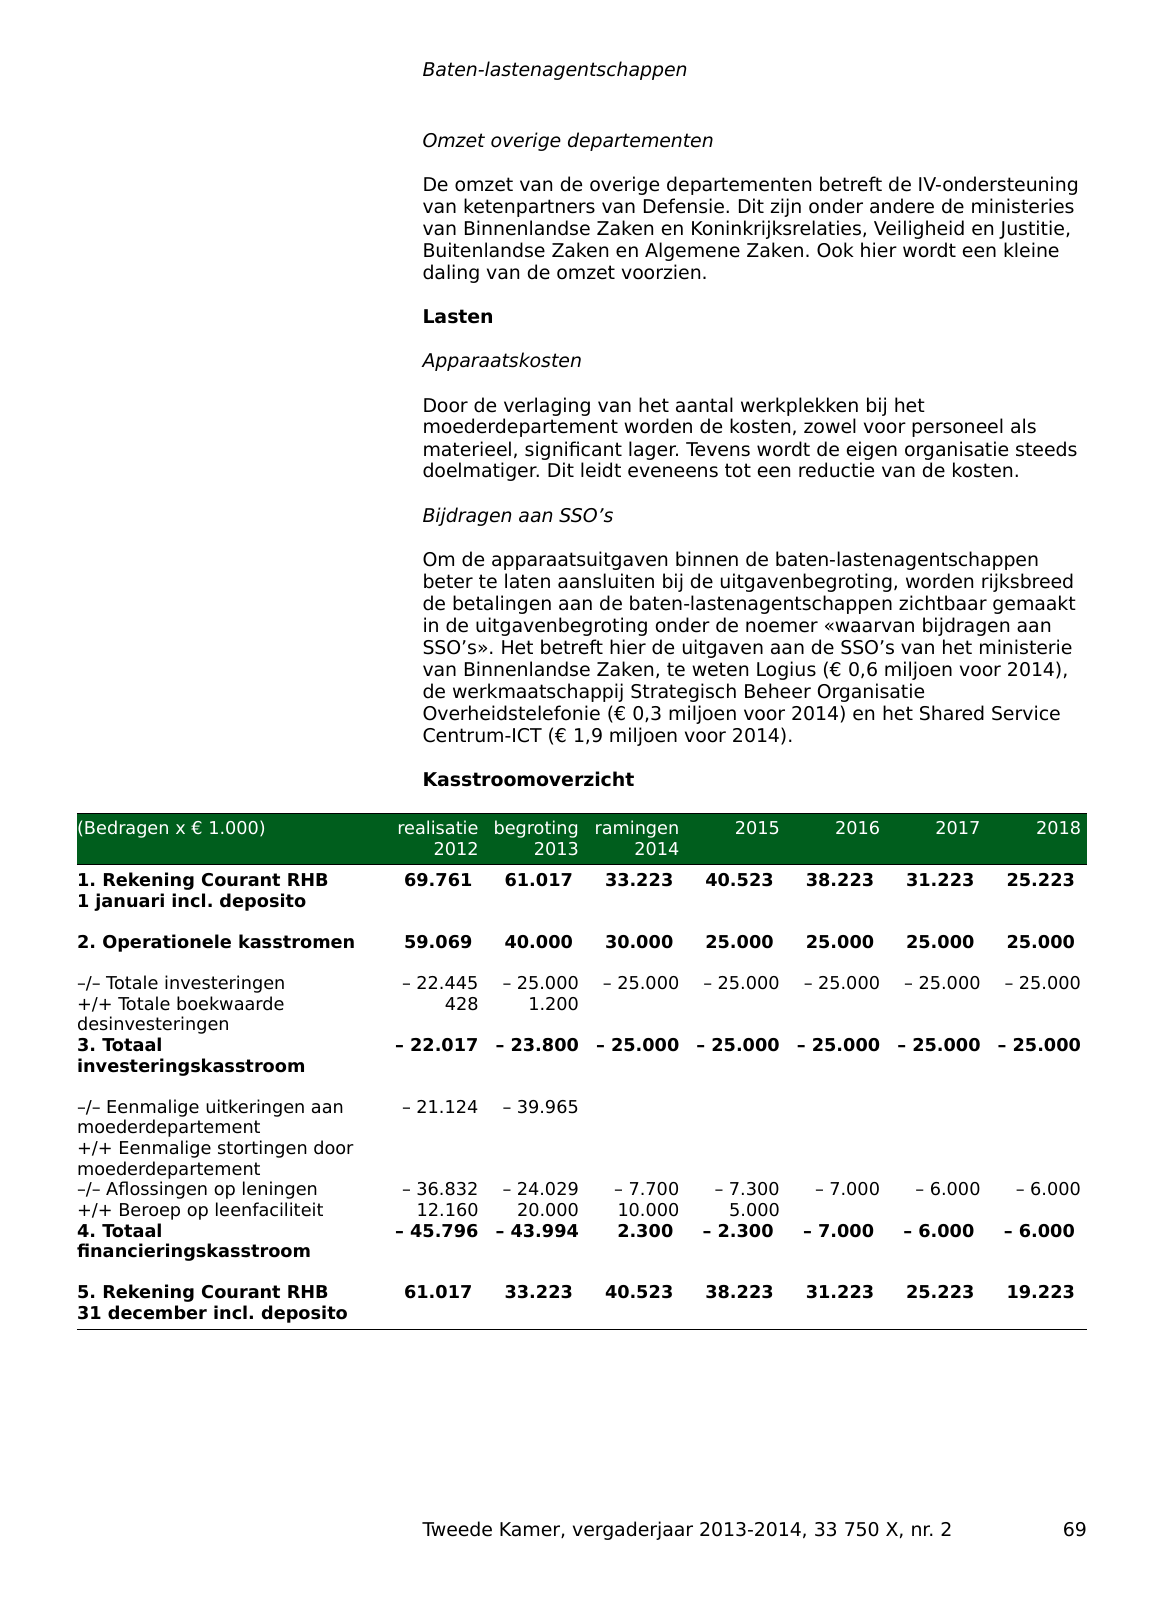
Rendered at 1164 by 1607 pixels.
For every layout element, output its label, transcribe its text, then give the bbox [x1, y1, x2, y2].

table_cell 38.223 [785, 865, 886, 911]
table_cell [986, 1200, 1087, 1221]
table_cell [986, 994, 1087, 1035]
subtitle Apparaatskosten [422, 350, 1087, 372]
table_cell [685, 953, 785, 973]
table_cell [986, 1262, 1087, 1282]
table_cell 25.223 [986, 865, 1087, 911]
table_cell 59.069 [384, 932, 484, 952]
table_cell 61.017 [484, 865, 584, 911]
table_cell – 45.796 [384, 1221, 484, 1262]
table_cell – 24.029 [484, 1179, 584, 1200]
table_cell [384, 1262, 484, 1282]
table_cell 61.017 [384, 1283, 484, 1328]
table_cell [886, 1200, 986, 1221]
table_cell – 6.000 [886, 1179, 986, 1200]
table_cell [585, 994, 685, 1035]
table_cell [785, 1097, 886, 1138]
table_cell [685, 994, 785, 1035]
table_cell 25.223 [886, 1283, 986, 1328]
table_cell 428 [384, 994, 484, 1035]
table_header begroting 2013 [484, 814, 584, 864]
table_cell 40.000 [484, 932, 584, 952]
table_header 2017 [886, 814, 986, 864]
table_cell 25.000 [785, 932, 886, 952]
table_cell [77, 911, 384, 932]
table_cell 10.000 [585, 1200, 685, 1221]
table_cell [886, 953, 986, 973]
table_cell – 25.000 [785, 973, 886, 994]
subtitle Omzet overige departementen [422, 130, 1087, 152]
subtitle Lasten [422, 306, 1087, 328]
table_cell – 25.000 [484, 973, 584, 994]
table_cell [585, 953, 685, 973]
table_cell [886, 911, 986, 932]
text Om de apparaatsuitgaven binnen de baten-lastenagentschappen beter te laten aansluiten bij de uitgavenbegroting, worden rijksbreed de betalingen aan de baten-lastenagentschappen zichtbaar gemaakt in de uitgavenbegroting onder de noemer «waarvan bijdragen aan SSO’s». Het betreft hier de uitgaven aan de SSO’s van het ministerie van Binnenlandse Zaken, te weten Logius (€ 0,6 miljoen voor 2014), de werkmaatschappij Strategisch Beheer Organisatie Overheidstelefonie (€ 0,3 miljoen voor 2014) en het Shared Service Centrum-ICT (€ 1,9 miljoen voor 2014). [422, 549, 1087, 747]
table_cell – 25.000 [886, 973, 986, 994]
table_cell 19.223 [986, 1283, 1087, 1328]
table_cell [484, 1076, 584, 1097]
table_cell – 22.017 [384, 1035, 484, 1076]
table_cell [785, 911, 886, 932]
table_cell [685, 1138, 785, 1179]
table_cell [77, 1076, 384, 1097]
table_cell [384, 911, 484, 932]
table_cell 40.523 [685, 865, 785, 911]
table_cell [785, 953, 886, 973]
table_cell [986, 911, 1087, 932]
table_cell – 7.300 [685, 1179, 785, 1200]
subtitle Kasstroomoverzicht [422, 769, 1087, 791]
table_cell [484, 911, 584, 932]
table_cell +/+ Beroep op leenfaciliteit [77, 1200, 384, 1221]
table_cell 5. Rekening Courant RHB 31 december incl. deposito [77, 1283, 384, 1328]
table_cell 25.000 [886, 932, 986, 952]
table_cell 2. Operationele kasstromen [77, 932, 384, 952]
text Door de verlaging van het aantal werkplekken bij het moederdepartement worden de kosten, zowel voor personeel als materieel, significant lager. Tevens wordt de eigen organisatie steeds doelmatiger. Dit leidt eveneens tot een reductie van de kosten. [422, 394, 1087, 482]
table_cell 31.223 [785, 1283, 886, 1328]
table_cell 4. Totaal financieringskasstroom [77, 1221, 384, 1262]
table_cell 1. Rekening Courant RHB 1 januari incl. deposito [77, 865, 384, 911]
table_cell [484, 953, 584, 973]
table_header realisatie 2012 [384, 814, 484, 864]
table_cell –/– Aflossingen op leningen [77, 1179, 384, 1200]
table_cell – 25.000 [585, 1035, 685, 1076]
table_cell [77, 953, 384, 973]
table_cell [77, 1262, 384, 1282]
table_cell [886, 1097, 986, 1138]
table_cell [785, 1076, 886, 1097]
table_header (Bedragen x € 1.000) [77, 814, 384, 864]
table_cell 2.300 [585, 1221, 685, 1262]
table_cell – 25.000 [986, 973, 1087, 994]
table_cell [585, 1262, 685, 1282]
table_cell – 7.700 [585, 1179, 685, 1200]
table_cell [484, 1262, 584, 1282]
table_cell [886, 1262, 986, 1282]
table_cell [585, 1138, 685, 1179]
table_cell –/– Eenmalige uitkeringen aan moederdepartement [77, 1097, 384, 1138]
table_cell – 25.000 [986, 1035, 1087, 1076]
table_cell 69.761 [384, 865, 484, 911]
table_cell [785, 1262, 886, 1282]
table_cell [986, 1076, 1087, 1097]
table_cell [384, 953, 484, 973]
table_cell 38.223 [685, 1283, 785, 1328]
table_cell – 22.445 [384, 973, 484, 994]
table_cell [585, 911, 685, 932]
table_cell 40.523 [585, 1283, 685, 1328]
table_cell [685, 1262, 785, 1282]
table_header ramingen 2014 [585, 814, 685, 864]
table_cell – 25.000 [685, 1035, 785, 1076]
table_cell 33.223 [484, 1283, 584, 1328]
table_cell – 43.994 [484, 1221, 584, 1262]
table_cell 33.223 [585, 865, 685, 911]
table_header 2015 [685, 814, 785, 864]
table_cell – 39.965 [484, 1097, 584, 1138]
table_cell – 36.832 [384, 1179, 484, 1200]
table_cell –/– Totale investeringen [77, 973, 384, 994]
table_cell [886, 994, 986, 1035]
table_cell [886, 1076, 986, 1097]
table_cell – 6.000 [986, 1221, 1087, 1262]
table_header 2016 [785, 814, 886, 864]
table_cell [886, 1138, 986, 1179]
table_cell [384, 1076, 484, 1097]
table_cell – 25.000 [886, 1035, 986, 1076]
table_cell [685, 911, 785, 932]
table_cell [685, 1076, 785, 1097]
table_cell [986, 1097, 1087, 1138]
table_cell 1.200 [484, 994, 584, 1035]
table_cell +/+ Totale boekwaarde desinvesteringen [77, 994, 384, 1035]
table_cell 31.223 [886, 865, 986, 911]
table_cell – 21.124 [384, 1097, 484, 1138]
table_cell [585, 1076, 685, 1097]
table_header 2018 [986, 814, 1087, 864]
table_cell 25.000 [986, 932, 1087, 952]
table_cell – 6.000 [886, 1221, 986, 1262]
text De omzet van de overige departementen betreft de IV-ondersteuning van ketenpartners van Defensie. Dit zijn onder andere de ministeries van Binnenlandse Zaken en Koninkrijksrelaties, Veiligheid en Justitie, Buitenlandse Zaken en Algemene Zaken. Ook hier wordt een kleine daling van de omzet voorzien. [422, 174, 1087, 284]
table_cell – 7.000 [785, 1221, 886, 1262]
table_cell 20.000 [484, 1200, 584, 1221]
table_cell [986, 953, 1087, 973]
subtitle Bijdragen aan SSO’s [422, 504, 1087, 527]
table_cell [986, 1138, 1087, 1179]
table_cell 30.000 [585, 932, 685, 952]
table_cell – 25.000 [785, 1035, 886, 1076]
table_cell – 25.000 [585, 973, 685, 994]
table_cell 25.000 [685, 932, 785, 952]
table_cell [585, 1097, 685, 1138]
table_cell [785, 994, 886, 1035]
table_cell – 25.000 [685, 973, 785, 994]
table_cell [785, 1138, 886, 1179]
table_cell [785, 1200, 886, 1221]
table_cell – 7.000 [785, 1179, 886, 1200]
table_cell – 2.300 [685, 1221, 785, 1262]
table_cell – 23.800 [484, 1035, 584, 1076]
table_cell +/+ Eenmalige stortingen door moederdepartement [77, 1138, 484, 1179]
table_cell 3. Totaal investeringskasstroom [77, 1035, 384, 1076]
table_cell 5.000 [685, 1200, 785, 1221]
table_cell [484, 1138, 584, 1179]
table_cell – 6.000 [986, 1179, 1087, 1200]
table_cell [685, 1097, 785, 1138]
table_cell 12.160 [384, 1200, 484, 1221]
